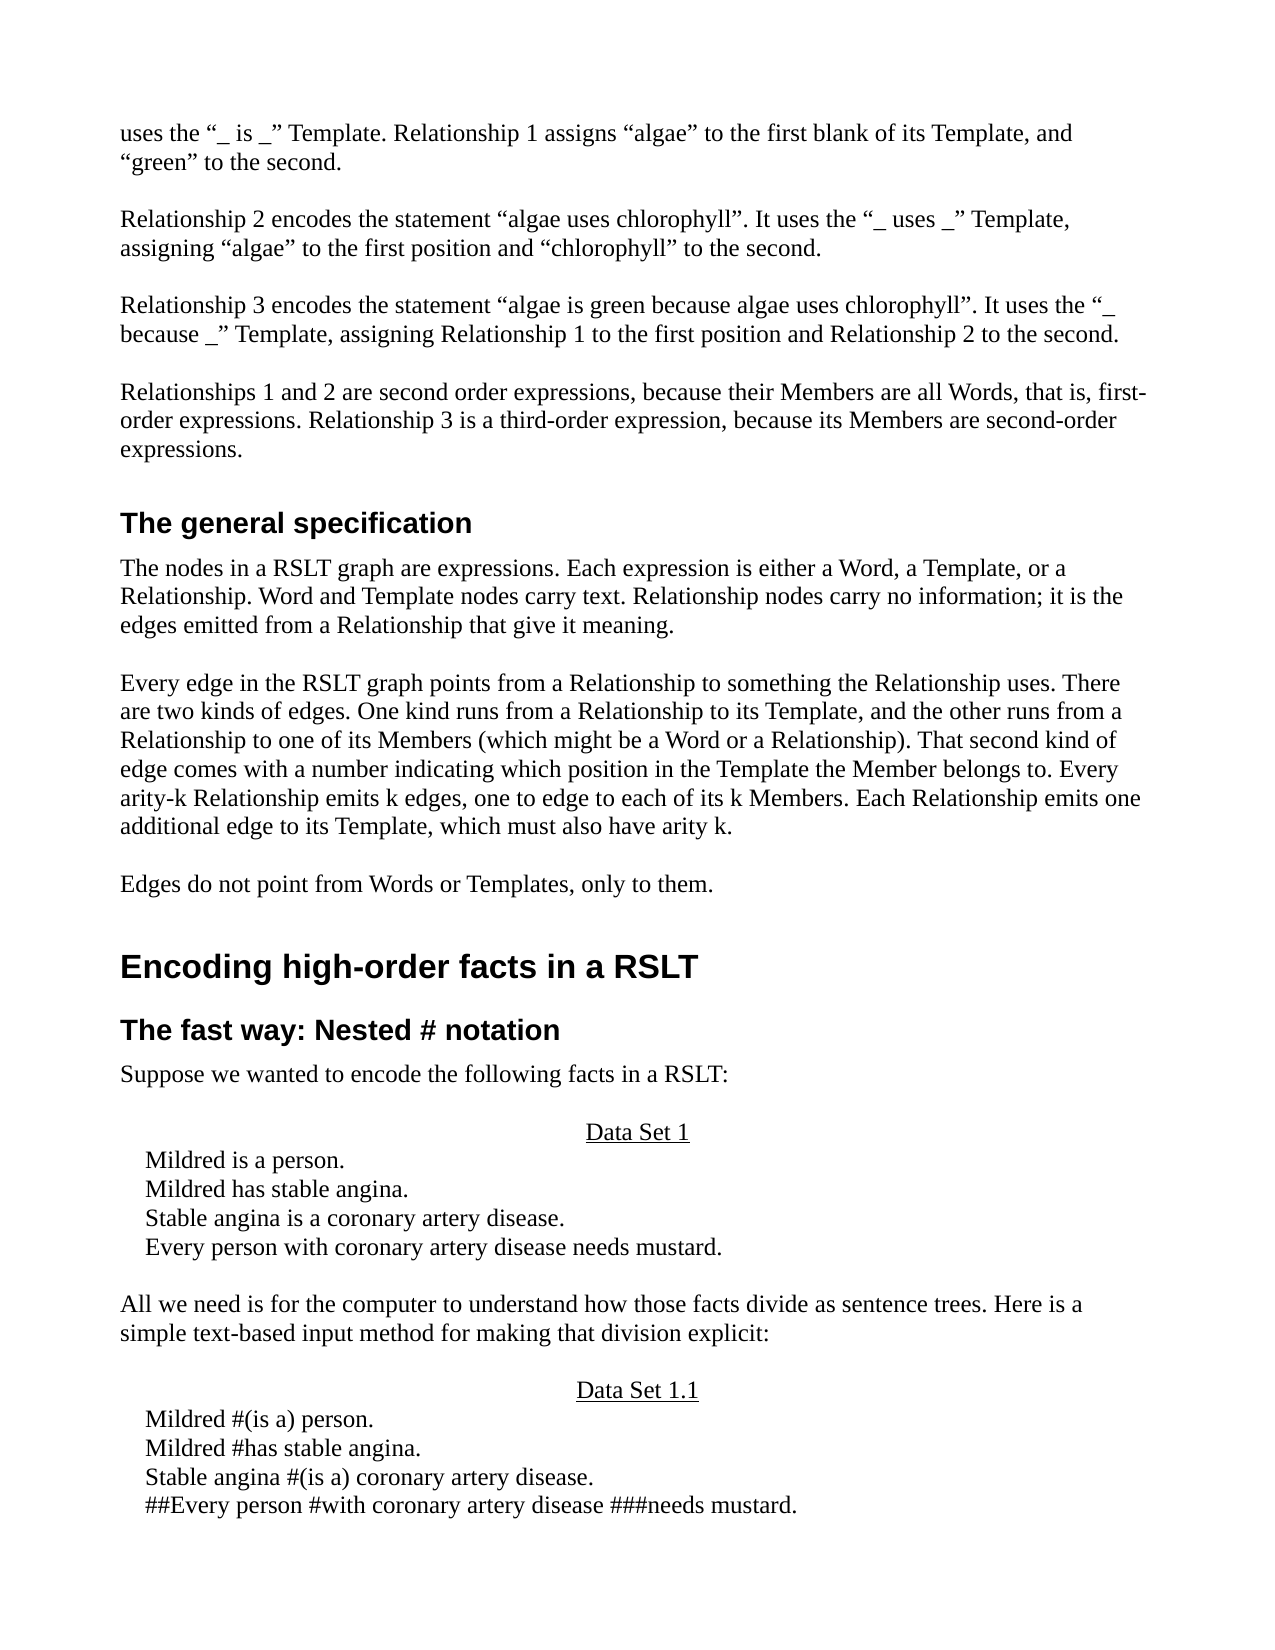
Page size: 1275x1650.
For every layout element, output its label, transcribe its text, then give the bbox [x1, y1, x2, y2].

text Relationships 1 and 2 are second order expressions, because their Members are all Words, that is, first-order expressions. Relationship 3 is a third-order expression, because its Members are second-order expressions. [120, 377, 1155, 463]
subtitle The fast way: Nested # notation [120, 1013, 1155, 1047]
text Data Set 1 [120, 1117, 1155, 1146]
text Mildred #(is a) person. [120, 1404, 1155, 1433]
text Relationship 2 encodes the statement “algae uses chlorophyll”. It uses the “_ uses _” Template, assigning “algae” to the first position and “chlorophyll” to the second. [120, 204, 1155, 262]
text All we need is for the computer to understand how those facts divide as sentence trees. Here is a simple text-based input method for making that division explicit: [120, 1289, 1155, 1347]
text The nodes in a RSLT graph are expressions. Each expression is either a Word, a Template, or a Relationship. Word and Template nodes carry text. Relationship nodes carry no information; it is the edges emitted from a Relationship that give it meaning. [120, 553, 1155, 639]
text Mildred has stable angina. [120, 1174, 1155, 1203]
subtitle The general specification [120, 506, 1155, 540]
text Suppose we wanted to encode the following facts in a RSLT: [120, 1059, 1155, 1088]
text Data Set 1.1 [120, 1376, 1155, 1404]
text ##Every person #with coronary artery disease ###needs mustard. [120, 1491, 1155, 1519]
text uses the “_ is _” Template. Relationship 1 assigns “algae” to the first blank of its Template, and “green” to the second. [120, 118, 1155, 176]
text Stable angina #(is a) coronary artery disease. [120, 1462, 1155, 1491]
text Mildred is a person. [120, 1146, 1155, 1174]
subtitle Encoding high-order facts in a RSLT [120, 947, 1155, 986]
text Every edge in the RSLT graph points from a Relationship to something the Relationship uses. There are two kinds of edges. One kind runs from a Relationship to its Template, and the other runs from a Relationship to one of its Members (which might be a Word or a Relationship). That second kind of edge comes with a number indicating which position in the Template the Member belongs to. Every arity-k Relationship emits k edges, one to edge to each of its k Members. Each Relationship emits one additional edge to its Template, which must also have arity k. [120, 668, 1155, 840]
text Relationship 3 encodes the statement “algae is green because algae uses chlorophyll”. It uses the “_ because _” Template, assigning Relationship 1 to the first position and Relationship 2 to the second. [120, 291, 1155, 348]
text Stable angina is a coronary artery disease. [120, 1203, 1155, 1232]
text Every person with coronary artery disease needs mustard. [120, 1232, 1155, 1261]
text Mildred #has stable angina. [120, 1433, 1155, 1462]
text Edges do not point from Words or Templates, only to them. [120, 869, 1155, 898]
